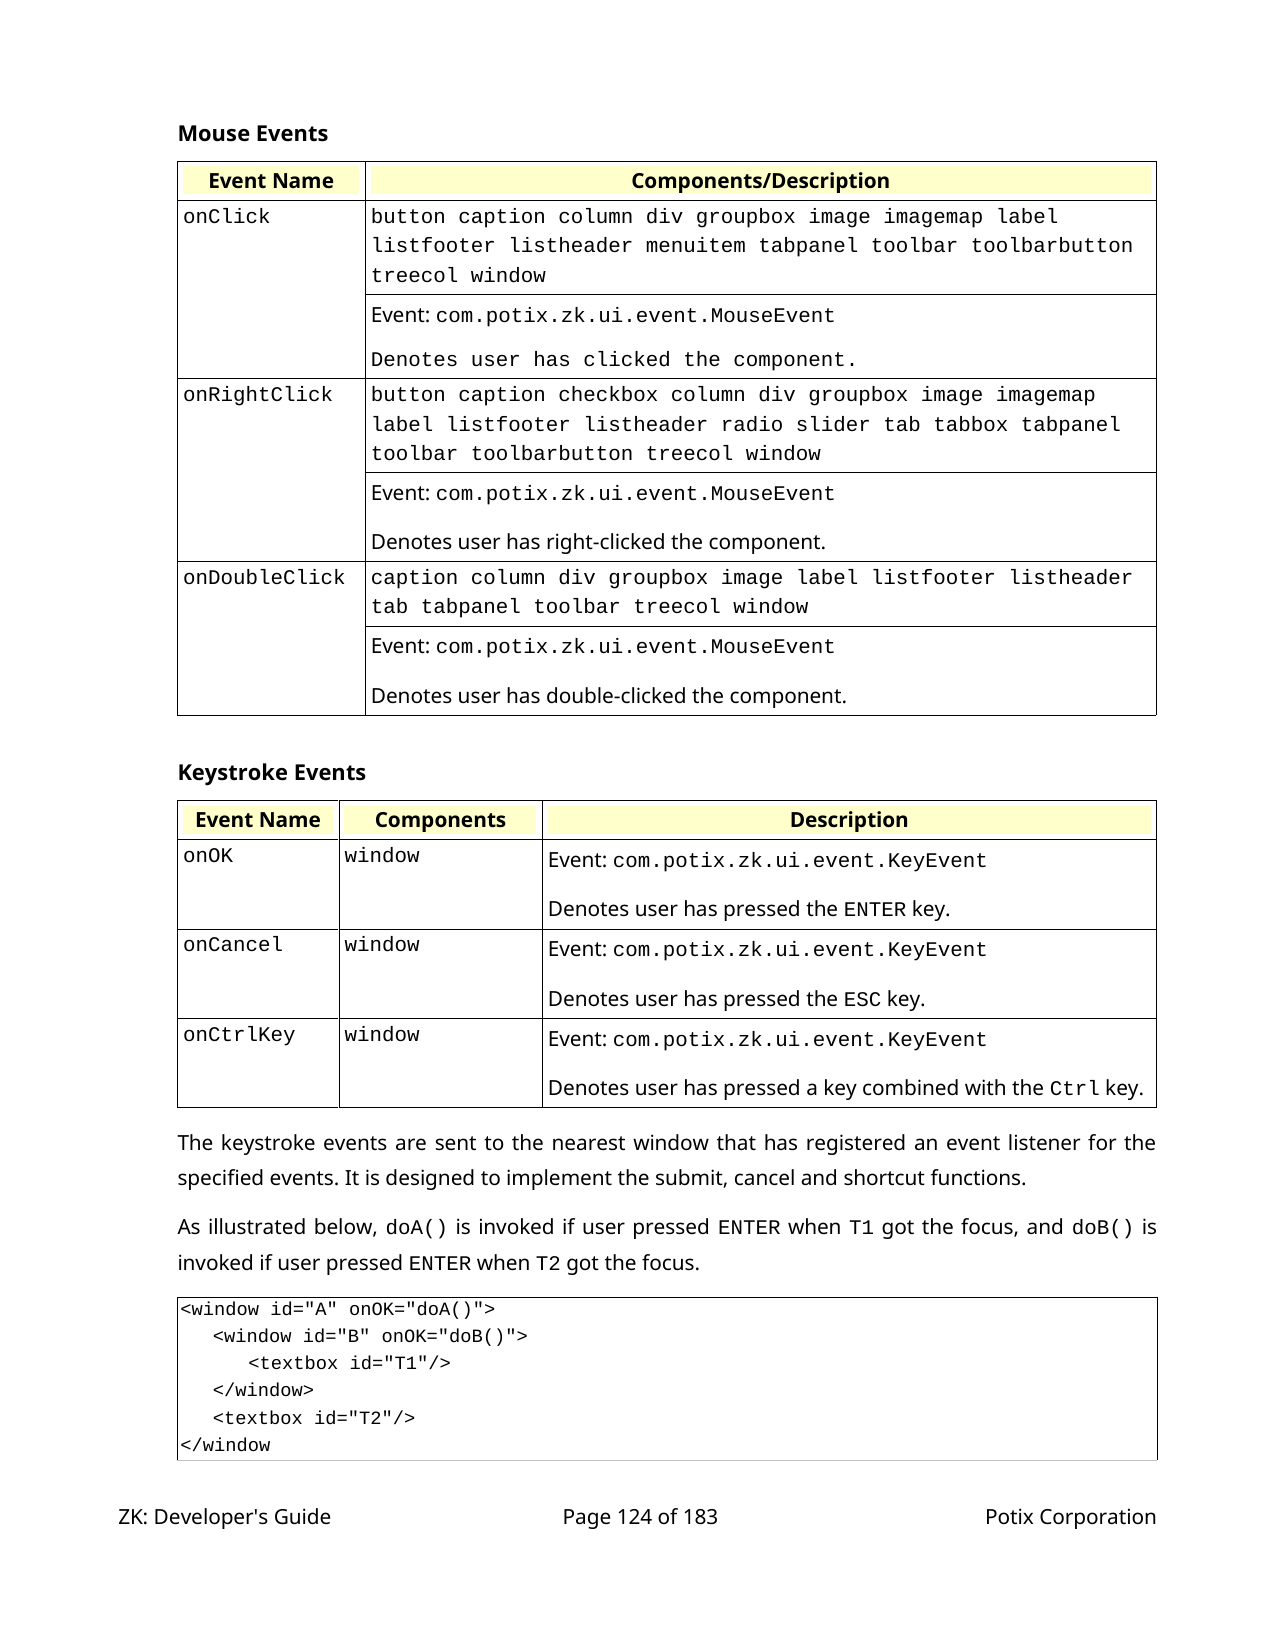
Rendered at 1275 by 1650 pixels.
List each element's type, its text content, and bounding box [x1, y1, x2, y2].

table_header button caption column div groupbox image imagemap label listfooter listheader menuitem tabpanel toolbar toolbarbutton treecol window [366, 201, 1156, 294]
table_cell window [340, 840, 542, 929]
table_cell Event: com.potix.zk.ui.event.KeyEvent Denotes user has pressed the ESC key. [543, 930, 1156, 1018]
table_cell Event: com.potix.zk.ui.event.MouseEvent Denotes user has right-clicked the component. [366, 473, 1156, 561]
subtitle Keystroke Events [177, 757, 1157, 787]
table_cell Event: com.potix.zk.ui.event.MouseEvent Denotes user has clicked the component. [366, 295, 1156, 378]
text <window id="B" onOK="doB()"> [178, 1324, 1157, 1348]
table_cell window [340, 1019, 542, 1107]
table_cell onCancel [178, 930, 338, 1018]
table_cell onDoubleClick [178, 562, 365, 715]
subtitle Mouse Events [177, 118, 1157, 148]
table_cell Event: com.potix.zk.ui.event.MouseEvent Denotes user has double-clicked the component. [366, 627, 1156, 715]
table_cell Event: com.potix.zk.ui.event.KeyEvent Denotes user has pressed a key combined with the Ctrl key. [543, 1019, 1156, 1107]
text <textbox id="T2"/> [178, 1406, 1157, 1430]
table_header Event Name [178, 801, 338, 839]
table_header Event Name [178, 162, 365, 200]
table_cell onCtrlKey [178, 1019, 338, 1107]
text <window id="A" onOK="doA()"> [178, 1298, 1157, 1321]
text As illustrated below, doA() is invoked if user pressed ENTER when T1 got the focus, and doB() is invoked if user pressed ENTER when T2 got the focus. [177, 1212, 1157, 1276]
table_cell onOK [178, 840, 338, 929]
text </window [178, 1433, 1157, 1460]
table_cell Event: com.potix.zk.ui.event.KeyEvent Denotes user has pressed the ENTER key. [543, 840, 1156, 929]
table_header Components [340, 801, 542, 839]
table_header Components/Description [366, 162, 1156, 200]
text </window> [178, 1378, 1157, 1403]
table_cell window [340, 930, 542, 1018]
table_header caption column div groupbox image label listfooter listheader tab tabpanel toolbar treecol window [366, 562, 1156, 626]
table_header Description [543, 801, 1156, 839]
text The keystroke events are sent to the nearest window that has registered an event listener for the specified events. It is designed to implement the submit, cancel and shortcut functions. [177, 1128, 1157, 1191]
table_cell onRightClick [178, 379, 365, 561]
table_header button caption checkbox column div groupbox image imagemap label listfooter listheader radio slider tab tabbox tabpanel toolbar toolbarbutton treecol window [366, 379, 1156, 472]
text <textbox id="T1"/> [178, 1351, 1157, 1375]
table_cell onClick [178, 201, 365, 378]
